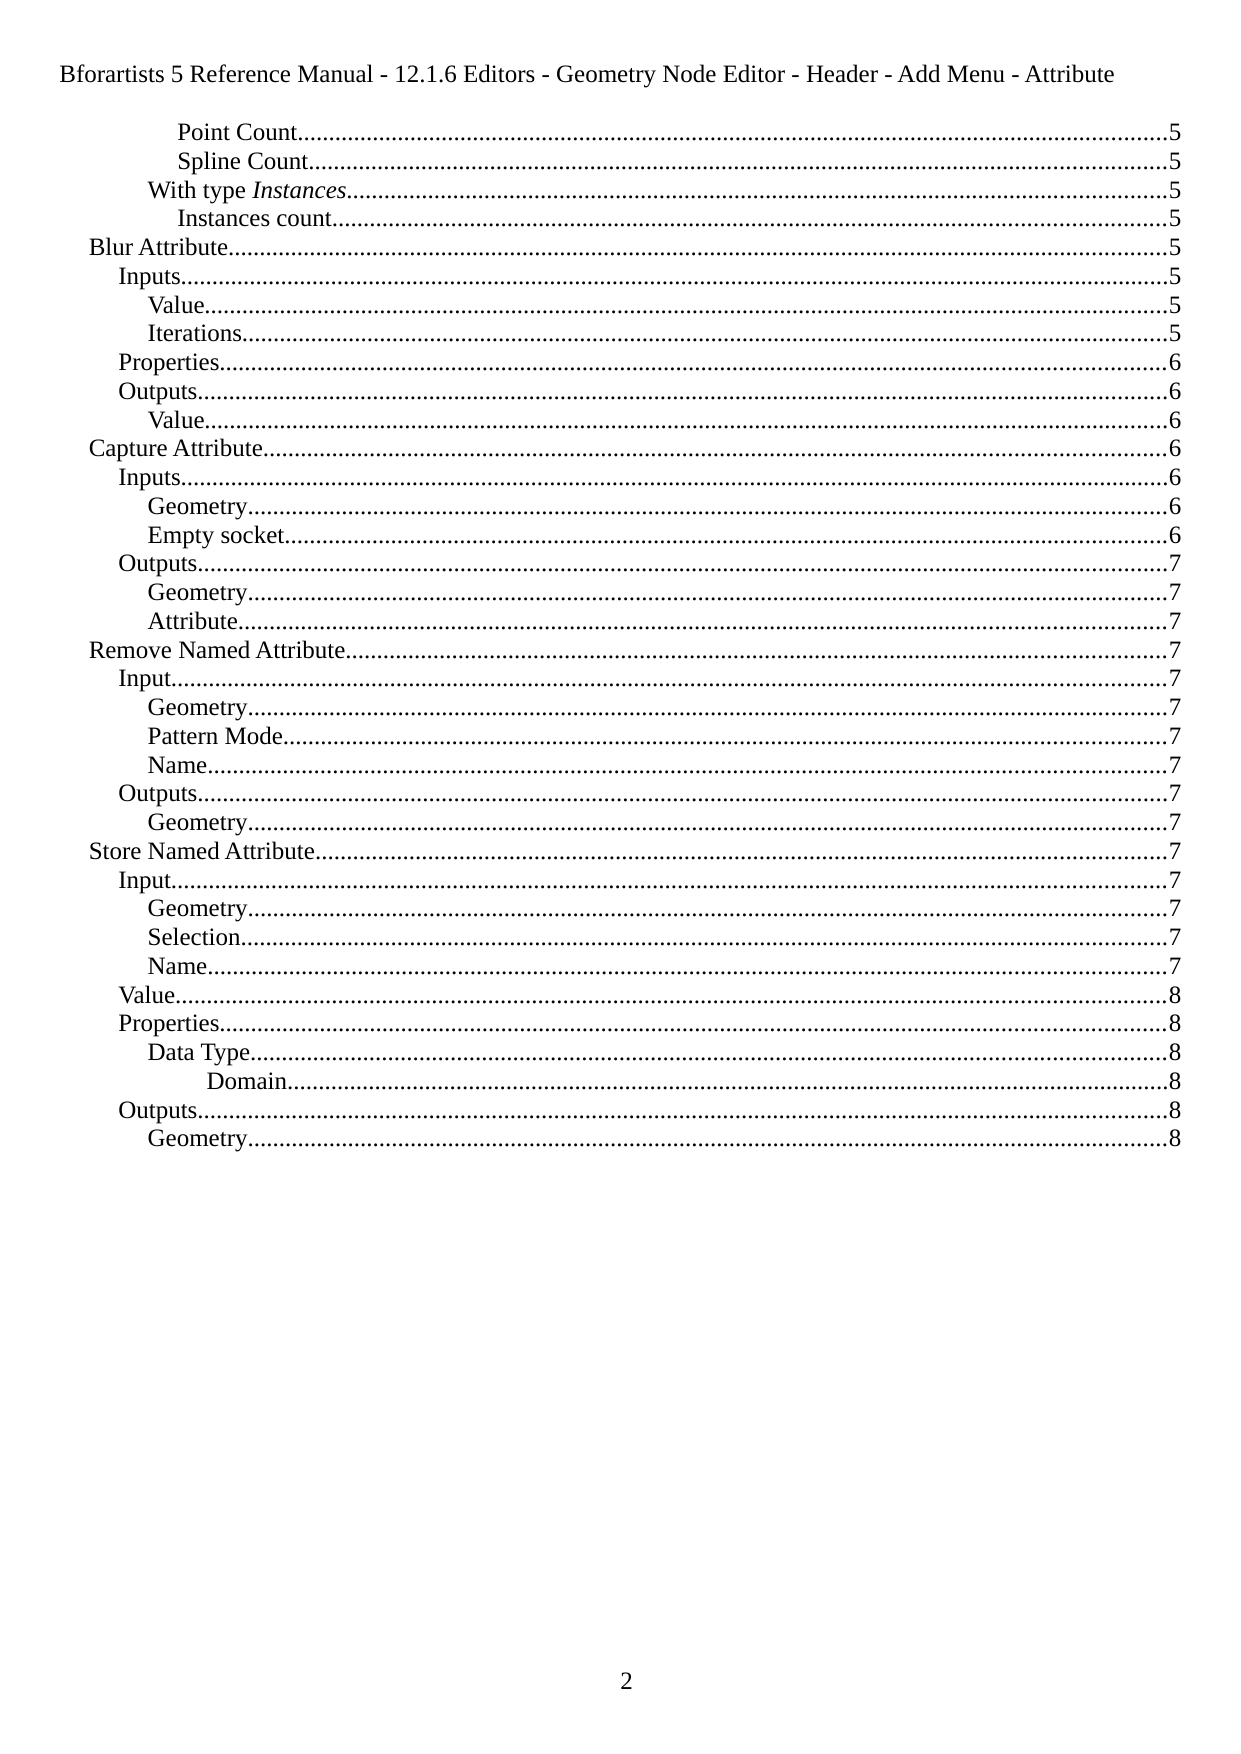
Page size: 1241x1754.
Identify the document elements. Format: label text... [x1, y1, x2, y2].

text Outputs 6 [118, 376, 1181, 405]
text Spline Count 5 [177, 146, 1181, 175]
text Outputs 8 [118, 1095, 1181, 1123]
text Selection 7 [147, 922, 1181, 951]
text Outputs 7 [118, 548, 1181, 577]
text Data Type 8 [147, 1037, 1181, 1066]
text Domain 8 [206, 1066, 1181, 1095]
text Inputs 6 [118, 462, 1181, 491]
text Inputs 5 [118, 261, 1181, 290]
text Input 7 [118, 865, 1181, 893]
text Pattern Mode 7 [147, 721, 1181, 750]
text Value 5 [147, 290, 1181, 318]
text Iterations 5 [147, 318, 1181, 347]
text Name 7 [147, 951, 1181, 980]
text Input 7 [118, 663, 1181, 692]
text Remove Named Attribute 7 [88, 635, 1181, 663]
text Empty socket 6 [147, 520, 1181, 548]
text Store Named Attribute 7 [88, 836, 1181, 865]
text Geometry 7 [147, 577, 1181, 606]
text With type Instances 5 [147, 175, 1181, 203]
text Blur Attribute 5 [88, 232, 1181, 261]
text Value 6 [147, 405, 1181, 433]
text Geometry 6 [147, 491, 1181, 520]
text Capture Attribute 6 [88, 433, 1181, 462]
text Properties 8 [118, 1008, 1181, 1037]
text Geometry 7 [147, 893, 1181, 922]
text Geometry 7 [147, 692, 1181, 721]
text Geometry 8 [147, 1123, 1181, 1152]
text Outputs 7 [118, 778, 1181, 807]
text Value 8 [118, 980, 1181, 1008]
text Point Count 5 [177, 117, 1181, 146]
text Attribute 7 [147, 606, 1181, 635]
text Properties 6 [118, 347, 1181, 376]
text Name 7 [147, 750, 1181, 778]
text Instances count 5 [177, 203, 1181, 232]
text Geometry 7 [147, 807, 1181, 836]
